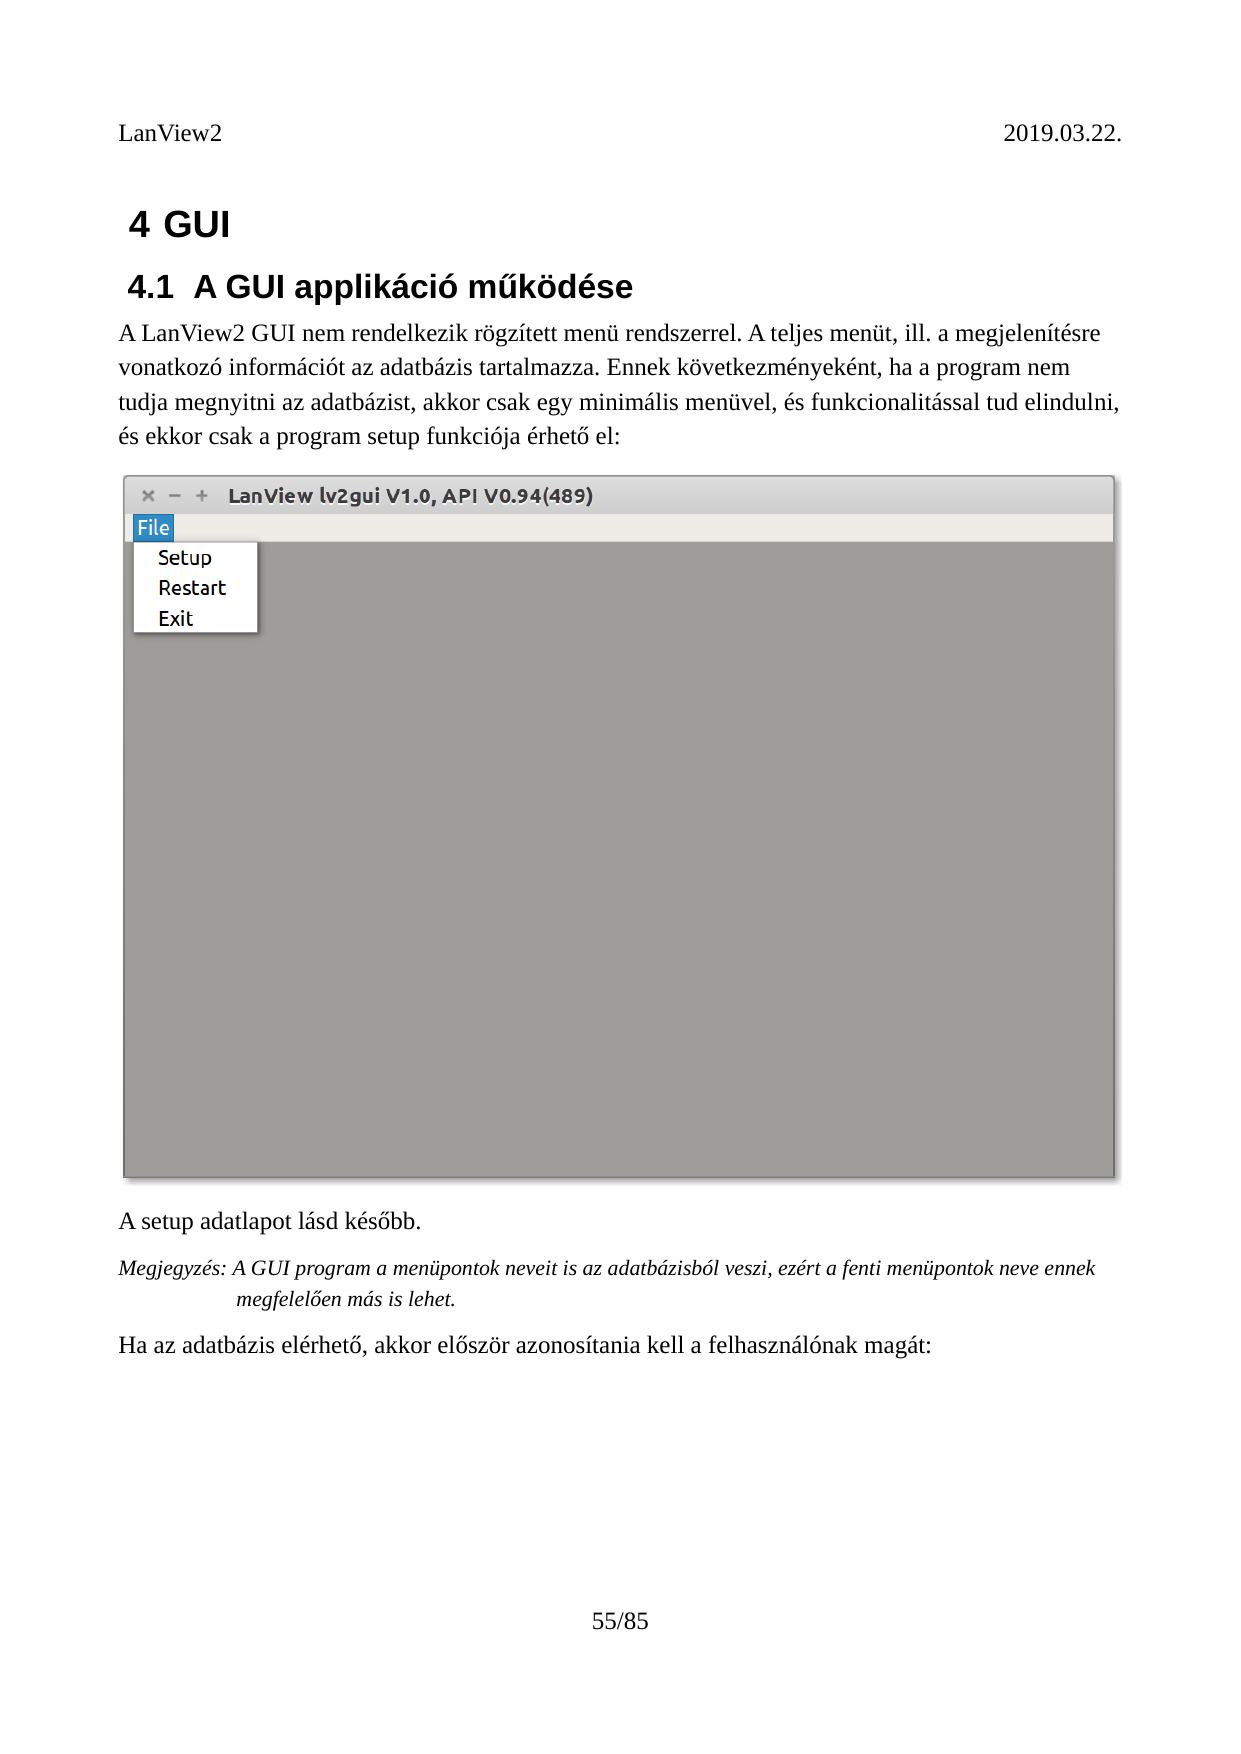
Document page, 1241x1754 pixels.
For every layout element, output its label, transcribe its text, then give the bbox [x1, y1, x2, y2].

text A LanView2 GUI nem rendelkezik rögzített menü rendszerrel. A teljes menüt, ill. a megjelenítésre vonatkozó információt az adatbázis tartalmazza. Ennek következményeként, ha a program nem tudja megnyitni az adatbázist, akkor csak egy minimális menüvel, és funkcionalitással tud elindulni, és ekkor csak a program setup funkciója érhető el: [118, 318, 1122, 450]
picture [118, 470, 1123, 1186]
text Megjegyzés: A GUI program a menüpontok neveit is az adatbázisból veszi, ezért a fenti menüpontok neve ennek megfelelően más is lehet. [118, 1255, 1122, 1311]
text Ha az adatbázis elérhető, akkor először azonosítania kell a felhasználónak magát: [118, 1330, 1122, 1359]
subtitle GUI [118, 202, 1122, 246]
text A setup adatlapot lásd később. [118, 1206, 1122, 1235]
subtitle A GUI applikáció működése [118, 267, 1122, 305]
